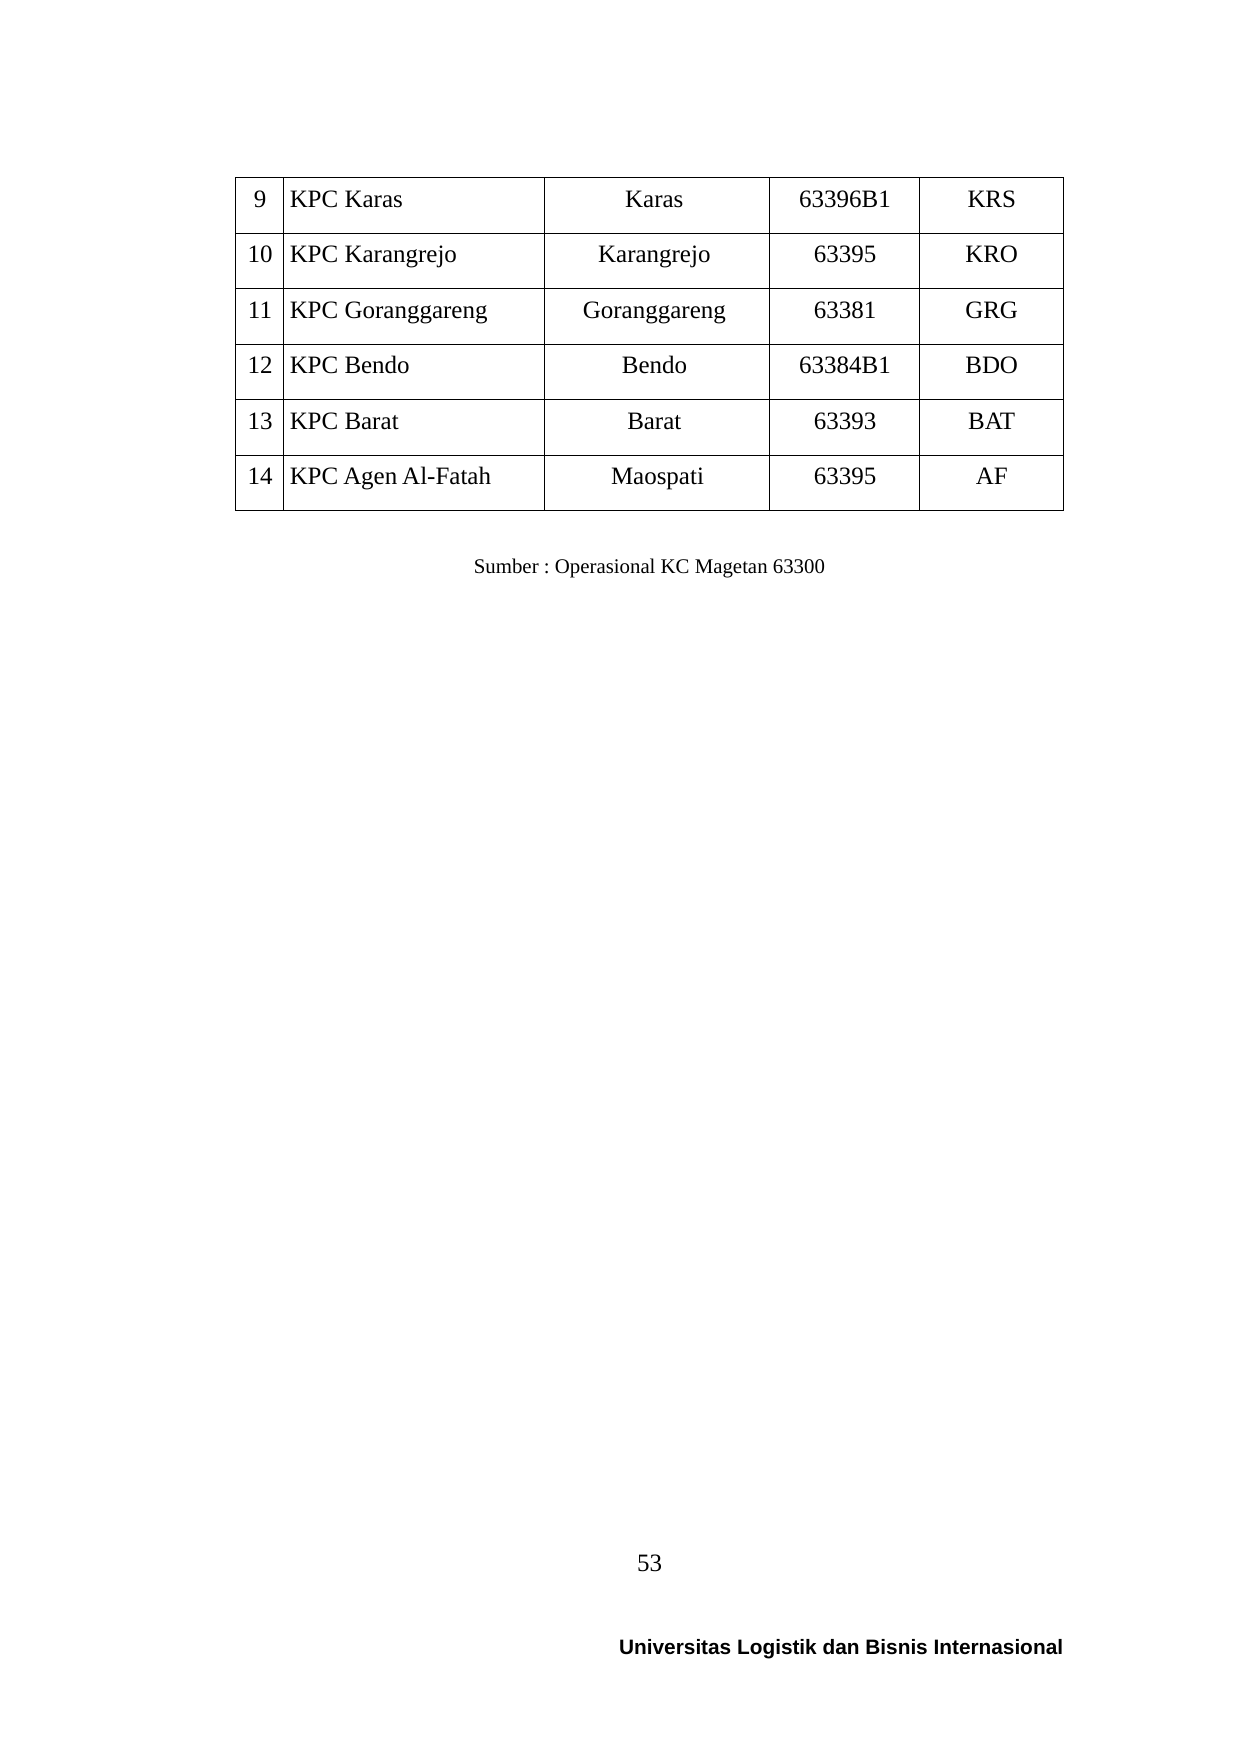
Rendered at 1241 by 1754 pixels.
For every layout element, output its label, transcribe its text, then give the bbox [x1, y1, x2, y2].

table_cell Maospati [545, 456, 769, 510]
table_cell 12 [236, 345, 283, 399]
table_cell BDO [920, 345, 1063, 399]
table_cell KRO [920, 234, 1063, 288]
table_cell KPC Karas [284, 178, 544, 232]
table_cell 63396B1 [770, 178, 919, 232]
table_cell 63395 [770, 456, 919, 510]
table_cell 13 [236, 400, 283, 454]
table_cell KPC Barat [284, 400, 544, 454]
table_cell KPC Karangrejo [284, 234, 544, 288]
table_cell 11 [236, 289, 283, 343]
table_cell Karangrejo [545, 234, 769, 288]
table_cell 63384B1 [770, 345, 919, 399]
table_cell AF [920, 456, 1063, 510]
table_cell KRS [920, 178, 1063, 232]
table_cell KPC Goranggareng [284, 289, 544, 343]
table_cell 63395 [770, 234, 919, 288]
table_cell BAT [920, 400, 1063, 454]
text Sumber : Operasional KC Magetan 63300 [236, 554, 1063, 578]
table_cell KPC Agen Al-Fatah [284, 456, 544, 510]
table_cell 10 [236, 234, 283, 288]
table_cell 63381 [770, 289, 919, 343]
table_cell Barat [545, 400, 769, 454]
table_cell Goranggareng [545, 289, 769, 343]
table_cell KPC Bendo [284, 345, 544, 399]
table_cell Bendo [545, 345, 769, 399]
table_cell GRG [920, 289, 1063, 343]
table_cell 14 [236, 456, 283, 510]
table_cell 9 [236, 178, 283, 232]
table_cell Karas [545, 178, 769, 232]
table_cell 63393 [770, 400, 919, 454]
